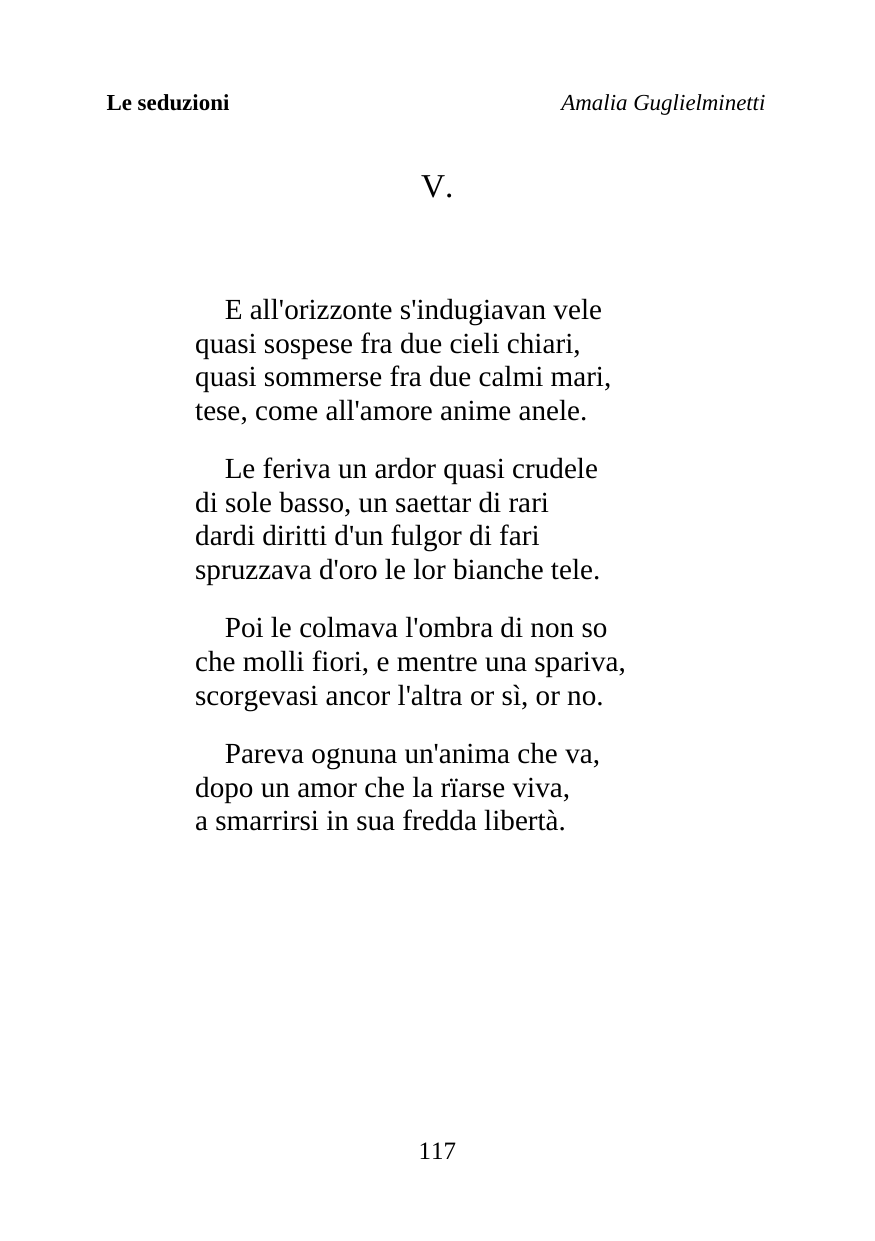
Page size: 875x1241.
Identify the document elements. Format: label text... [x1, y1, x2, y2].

text E all'orizzonte s'indugiavan vele quasi sospese fra due cieli chiari, quasi sommerse fra due calmi mari, tese, come all'amore anime anele. [195, 292, 768, 426]
text Poi le colmava l'ombra di non so che molli fiori, e mentre una spariva, scorgevasi ancor l'altra or sì, or no. [195, 611, 768, 711]
subtitle V. [106, 166, 768, 205]
text Le feriva un ardor quasi crudele di sole basso, un saettar di rari dardi diritti d'un fulgor di fari spruzzava d'oro le lor bianche tele. [195, 451, 768, 586]
text Pareva ognuna un'anima che va, dopo un amor che la rïarse viva, a smarrirsi in sua fredda libertà. [195, 736, 768, 837]
